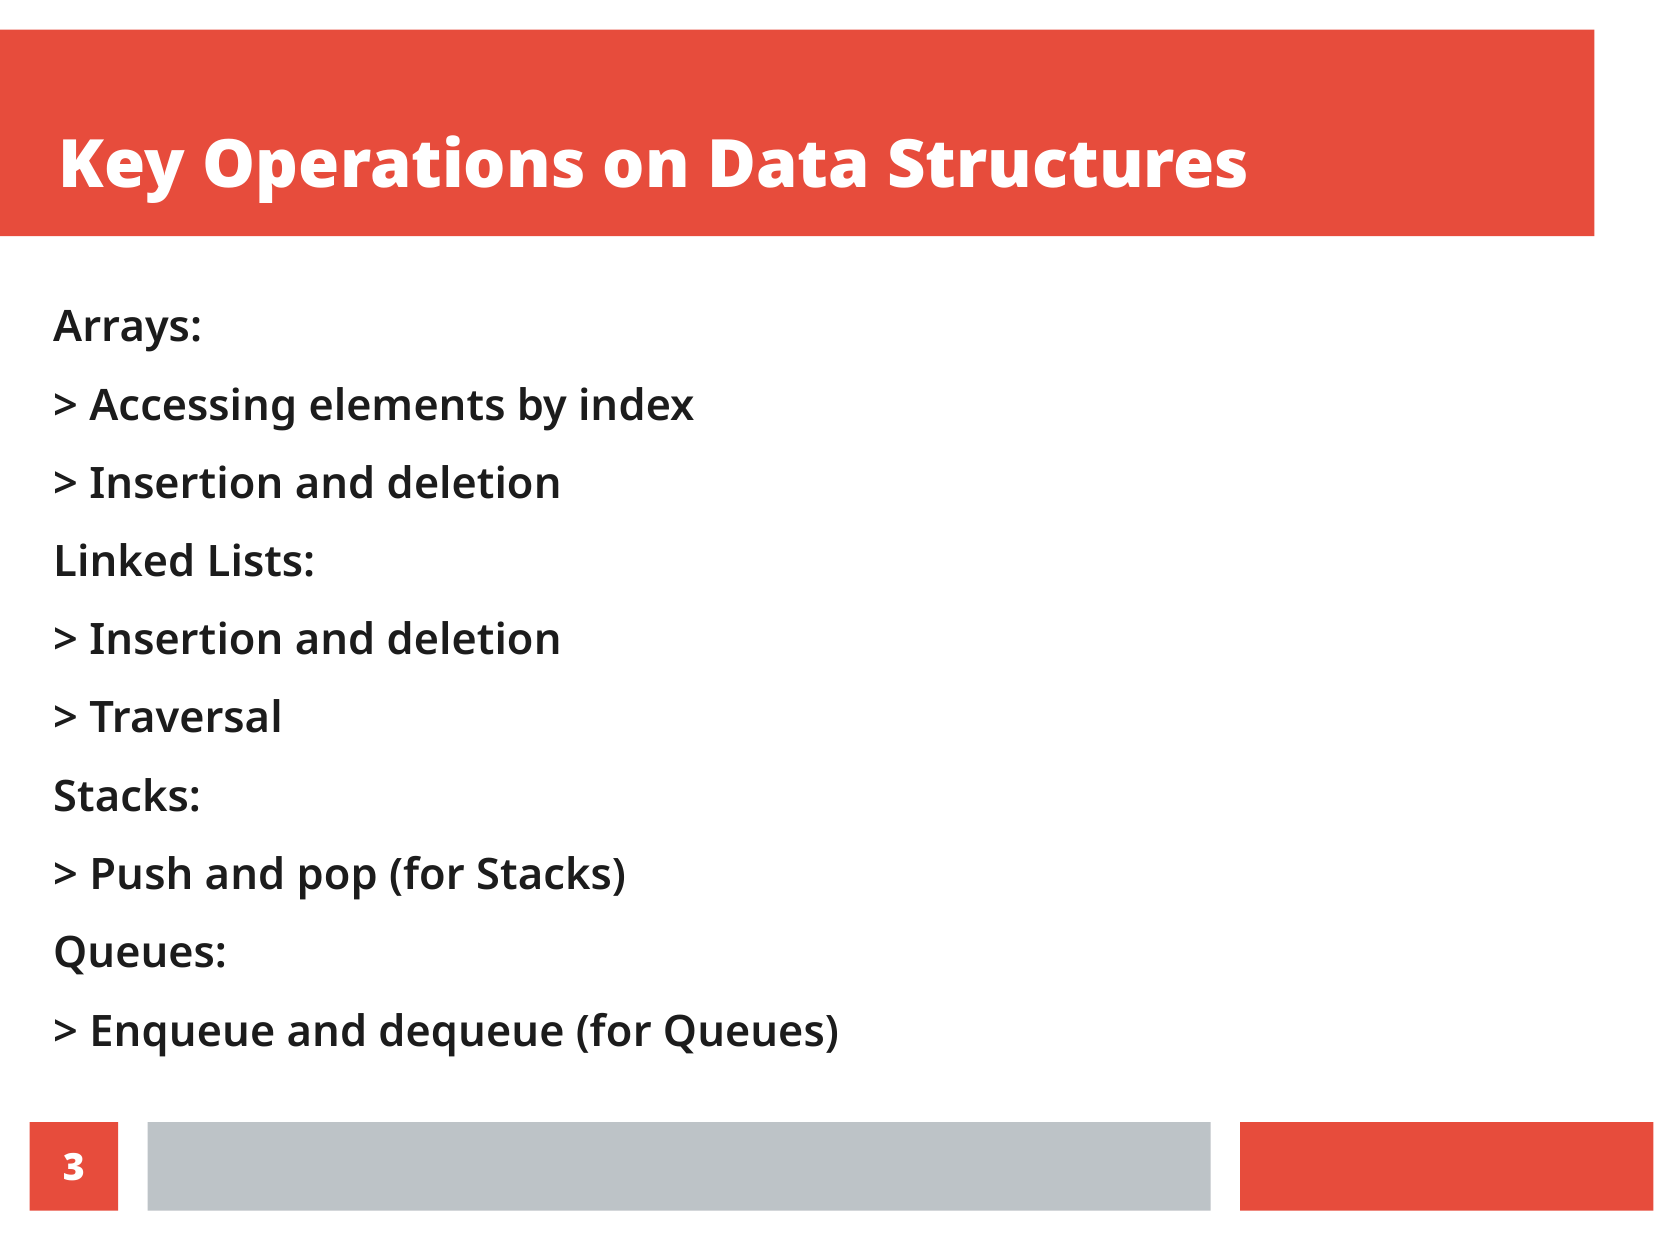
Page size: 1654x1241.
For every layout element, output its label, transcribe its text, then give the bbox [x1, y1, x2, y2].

title Key Operations on Data Structures [59, 59, 1595, 207]
list Arrays: > Accessing elements by index > Insertion and deletion Linked Lists: > Insertion and deletion > Traversal Stacks: > Push and pop (for Stacks) Queues: > Enqueue and dequeue (for Queues) [53, 295, 1560, 1063]
